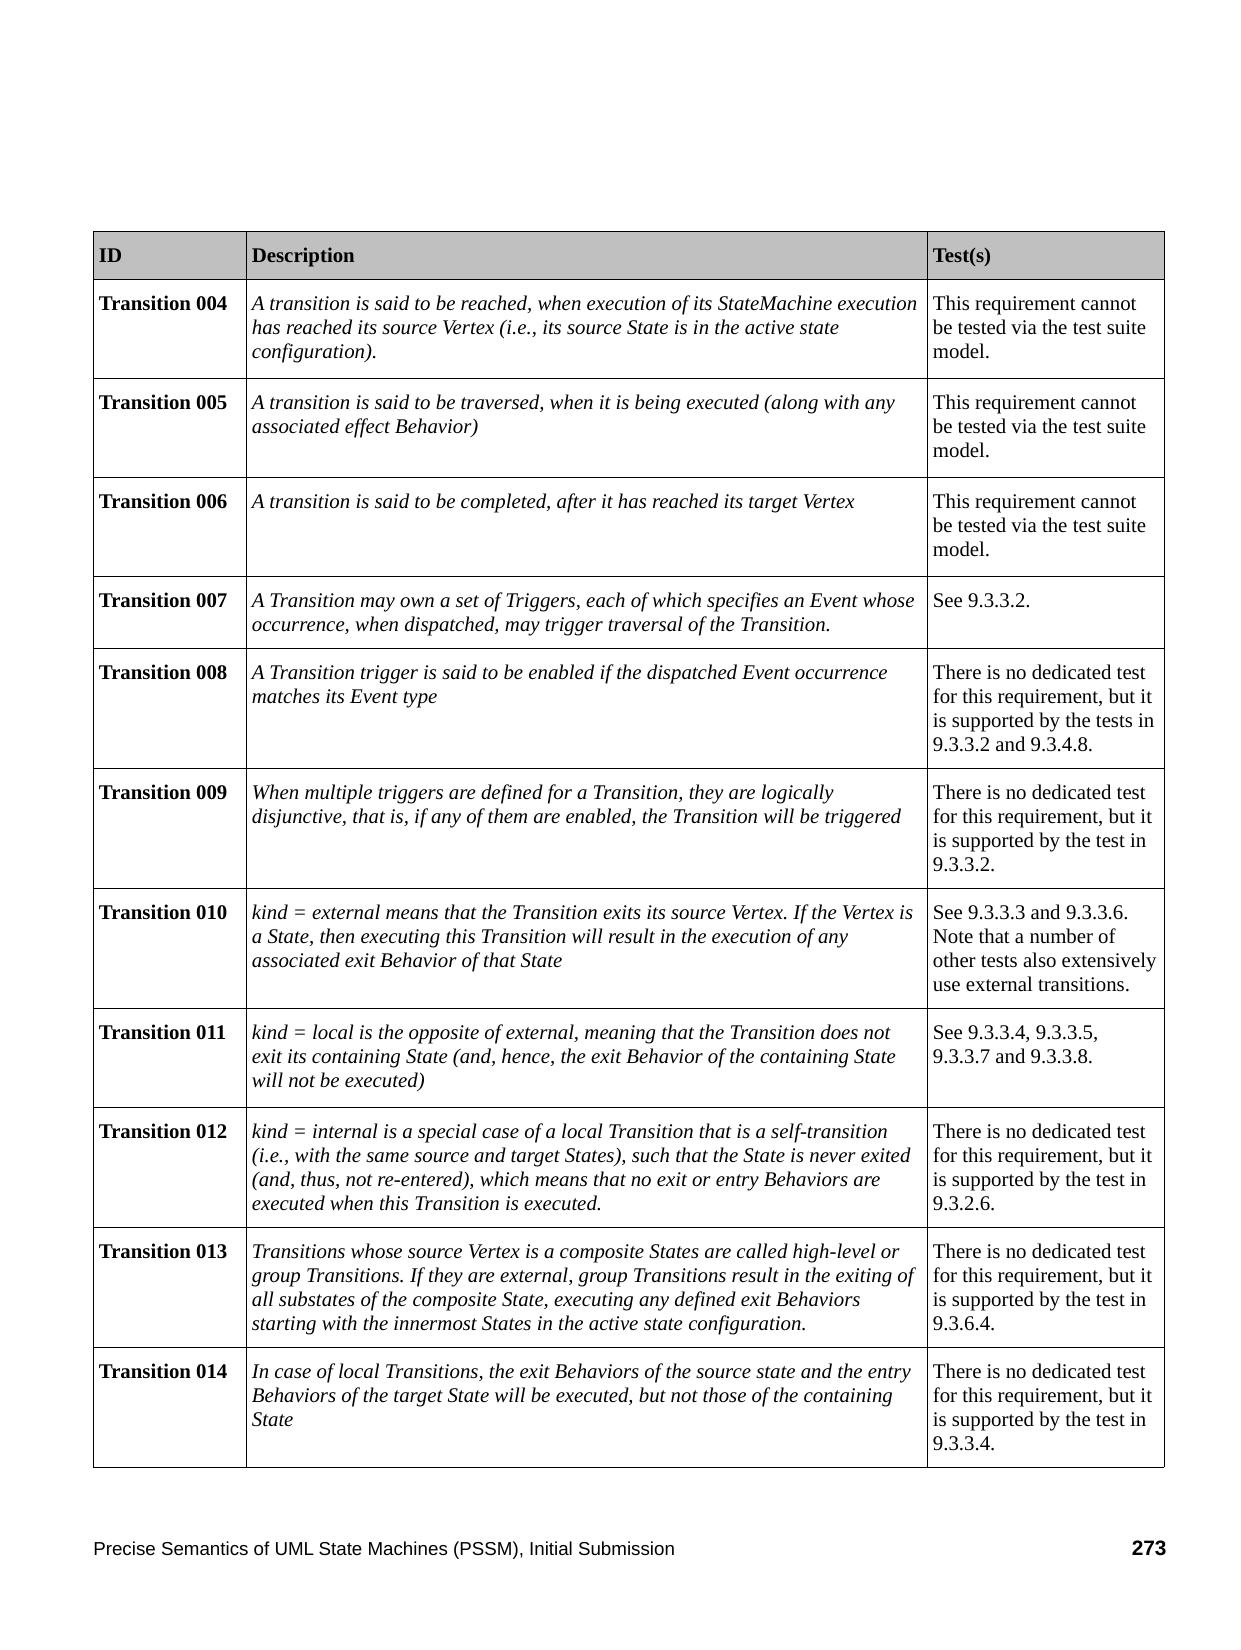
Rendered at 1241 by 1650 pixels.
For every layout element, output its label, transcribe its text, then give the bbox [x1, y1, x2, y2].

table_cell In case of local Transitions, the exit Behaviors of the source state and the entry Behaviors of the target State will be executed, but not those of the containing State [247, 1348, 927, 1467]
table_cell Transition 008 [94, 649, 246, 768]
table_cell There is no dedicated test for this requirement, but it is supported by the test in 9.3.3.4. [928, 1348, 1164, 1467]
table_cell Transition 006 [94, 478, 246, 576]
table_cell Transition 012 [94, 1108, 246, 1227]
table_cell Transition 004 [94, 280, 246, 378]
table_cell There is no dedicated test for this requirement, but it is supported by the test in 9.3.2.6. [928, 1108, 1164, 1227]
table_cell kind = local is the opposite of external, meaning that the Transition does not exit its containing State (and, hence, the exit Behavior of the containing State will not be executed) [247, 1009, 927, 1107]
table_header Test(s) [928, 232, 1164, 279]
table_cell A Transition may own a set of Triggers, each of which specifies an Event whose occurrence, when dispatched, may trigger traversal of the Transition. [247, 577, 927, 648]
table_cell There is no dedicated test for this requirement, but it is supported by the test in 9.3.3.2. [928, 769, 1164, 888]
table_cell Transition 011 [94, 1009, 246, 1107]
table_cell A Transition trigger is said to be enabled if the dispatched Event occurrence matches its Event type [247, 649, 927, 768]
table_cell Transition 013 [94, 1228, 246, 1347]
table_header ID [94, 232, 246, 279]
table_cell A transition is said to be traversed, when it is being executed (along with any associated effect Behavior) [247, 379, 927, 477]
table_cell This requirement cannot be tested via the test suite model. [928, 478, 1164, 576]
table_cell Transition 009 [94, 769, 246, 888]
table_cell When multiple triggers are defined for a Transition, they are logically disjunctive, that is, if any of them are enabled, the Transition will be triggered [247, 769, 927, 888]
table_cell Transition 014 [94, 1348, 246, 1467]
table_cell A transition is said to be completed, after it has reached its target Vertex [247, 478, 927, 576]
table_cell kind = external means that the Transition exits its source Vertex. If the Vertex is a State, then executing this Transition will result in the execution of any associated exit Behavior of that State [247, 889, 927, 1008]
table_cell See 9.3.3.2. [928, 577, 1164, 648]
table_cell This requirement cannot be tested via the test suite model. [928, 379, 1164, 477]
table_cell Transition 005 [94, 379, 246, 477]
table_cell There is no dedicated test for this requirement, but it is supported by the test in 9.3.6.4. [928, 1228, 1164, 1347]
table_header Description [247, 232, 927, 279]
table_cell Transition 007 [94, 577, 246, 648]
table_cell There is no dedicated test for this requirement, but it is supported by the tests in 9.3.3.2 and 9.3.4.8. [928, 649, 1164, 768]
table_cell This requirement cannot be tested via the test suite model. [928, 280, 1164, 378]
table_cell Transitions whose source Vertex is a composite States are called high-level or group Transitions. If they are external, group Transitions result in the exiting of all substates of the composite State, executing any defined exit Behaviors starting with the innermost States in the active state configuration. [247, 1228, 927, 1347]
table_cell A transition is said to be reached, when execution of its StateMachine execution has reached its source Vertex (i.e., its source State is in the active state configuration). [247, 280, 927, 378]
table_cell See 9.3.3.4, 9.3.3.5, 9.3.3.7 and 9.3.3.8. [928, 1009, 1164, 1107]
table_cell kind = internal is a special case of a local Transition that is a self-transition (i.e., with the same source and target States), such that the State is never exited (and, thus, not re-entered), which means that no exit or entry Behaviors are executed when this Transition is executed. [247, 1108, 927, 1227]
table_cell See 9.3.3.3 and 9.3.3.6. Note that a number of other tests also extensively use external transitions. [928, 889, 1164, 1008]
table_cell Transition 010 [94, 889, 246, 1008]
